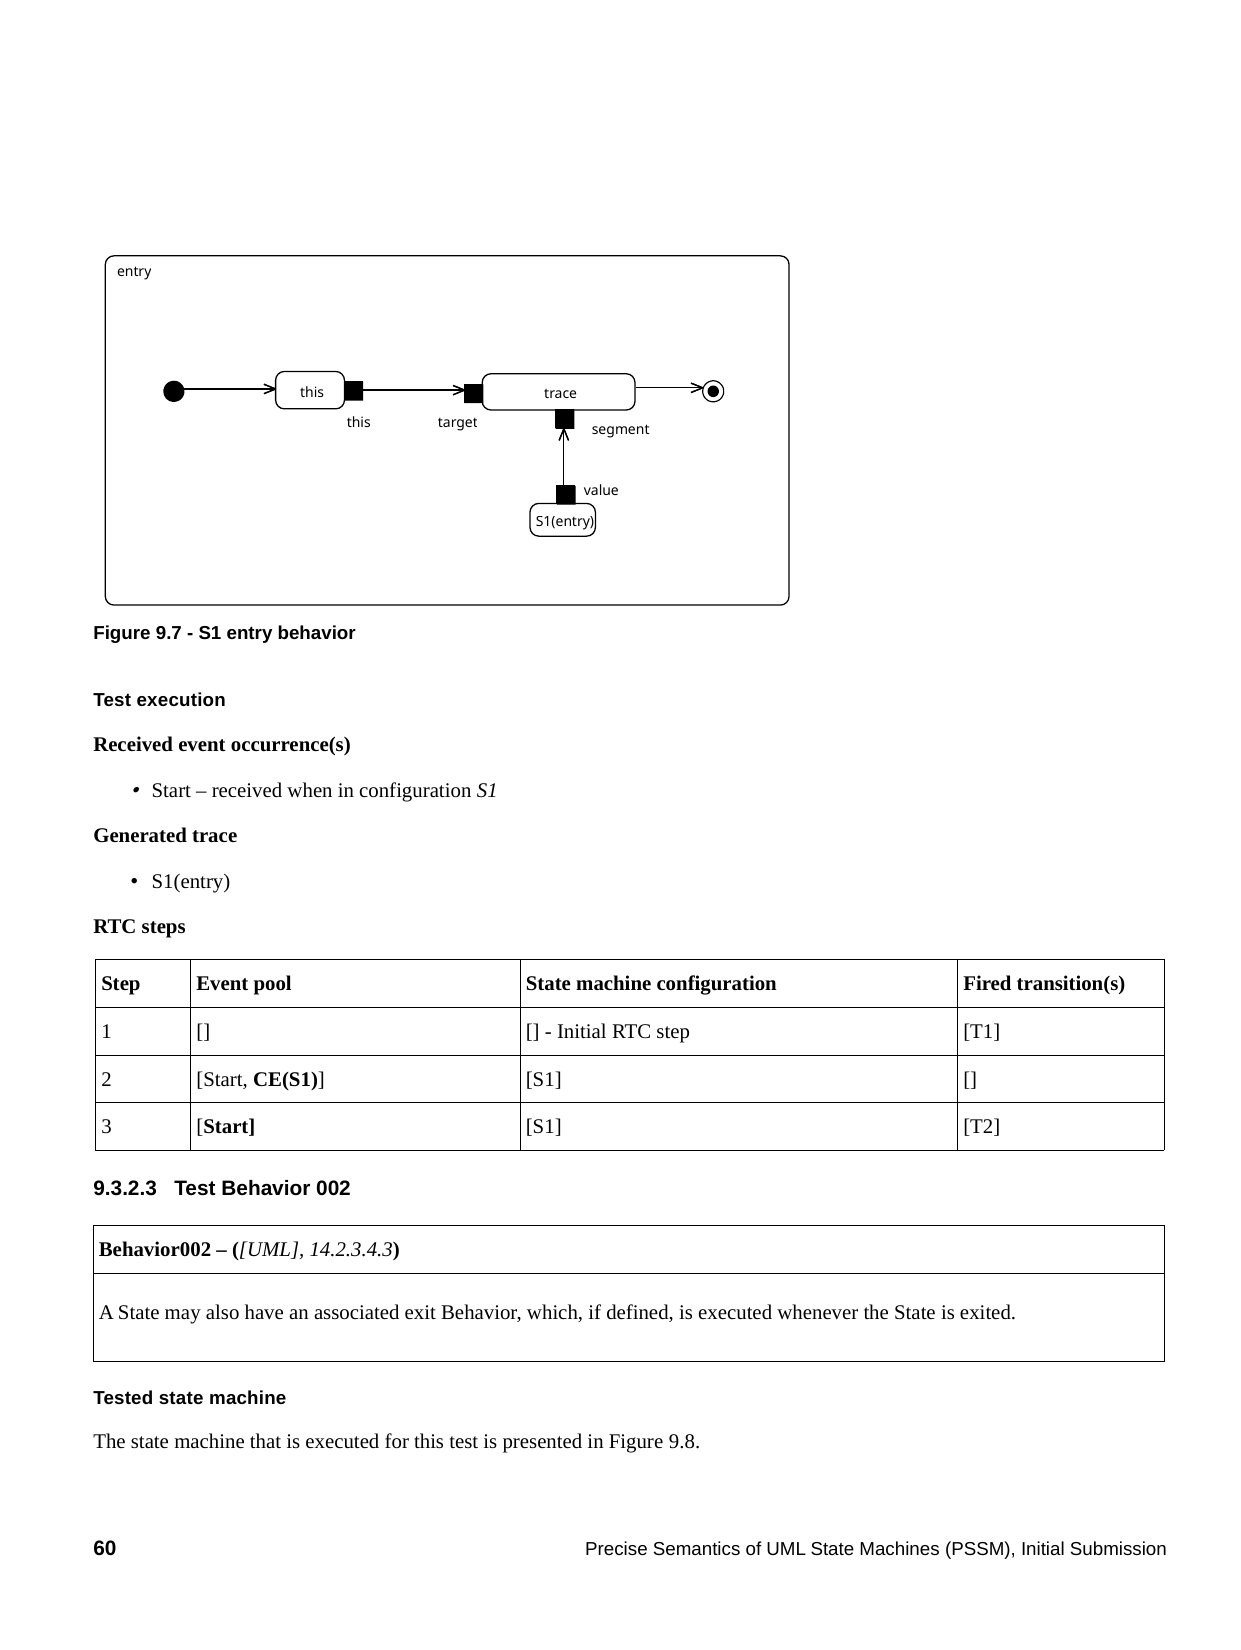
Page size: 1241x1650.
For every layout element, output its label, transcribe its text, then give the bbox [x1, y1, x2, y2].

table_cell [Start, CE(S1)] [191, 1056, 520, 1102]
list S1(entry) [131, 868, 1164, 893]
table_cell A State may also have an associated exit Behavior, which, if defined, is executed whenever the State is exited. [94, 1274, 1164, 1361]
list Start – received when in configuration S1 [131, 777, 1164, 802]
table_header Event pool [191, 960, 520, 1007]
table_header State machine configuration [521, 960, 957, 1007]
table_cell 2 [96, 1056, 190, 1102]
text RTC steps [93, 914, 1164, 938]
table_cell [S1] [521, 1056, 957, 1102]
table_cell [T2] [958, 1103, 1164, 1150]
table_cell 1 [96, 1008, 190, 1054]
text Received event occurrence(s) [93, 732, 1164, 756]
text Generated trace [93, 823, 1164, 847]
table_cell 3 [96, 1103, 190, 1150]
table_cell [] [958, 1056, 1164, 1102]
subtitle Test Behavior 002 [93, 1175, 1164, 1200]
table_header Step [96, 960, 190, 1007]
text The state machine that is executed for this test is presented in Figure 9.8. [93, 1429, 1164, 1453]
table_header Fired transition(s) [958, 960, 1164, 1007]
table_cell [] - Initial RTC step [521, 1008, 957, 1054]
table_header Behavior002 – ([UML], 14.2.3.4.3) [94, 1226, 1164, 1273]
table_cell [S1] [521, 1103, 957, 1150]
text Figure 9.7 - S1 entry behavior [93, 243, 924, 643]
table_cell [Start] [191, 1103, 520, 1150]
subtitle Tested state machine [93, 1387, 1164, 1408]
table_cell [] [191, 1008, 520, 1054]
subtitle Test execution [93, 689, 1164, 711]
table_cell [T1] [958, 1008, 1164, 1054]
